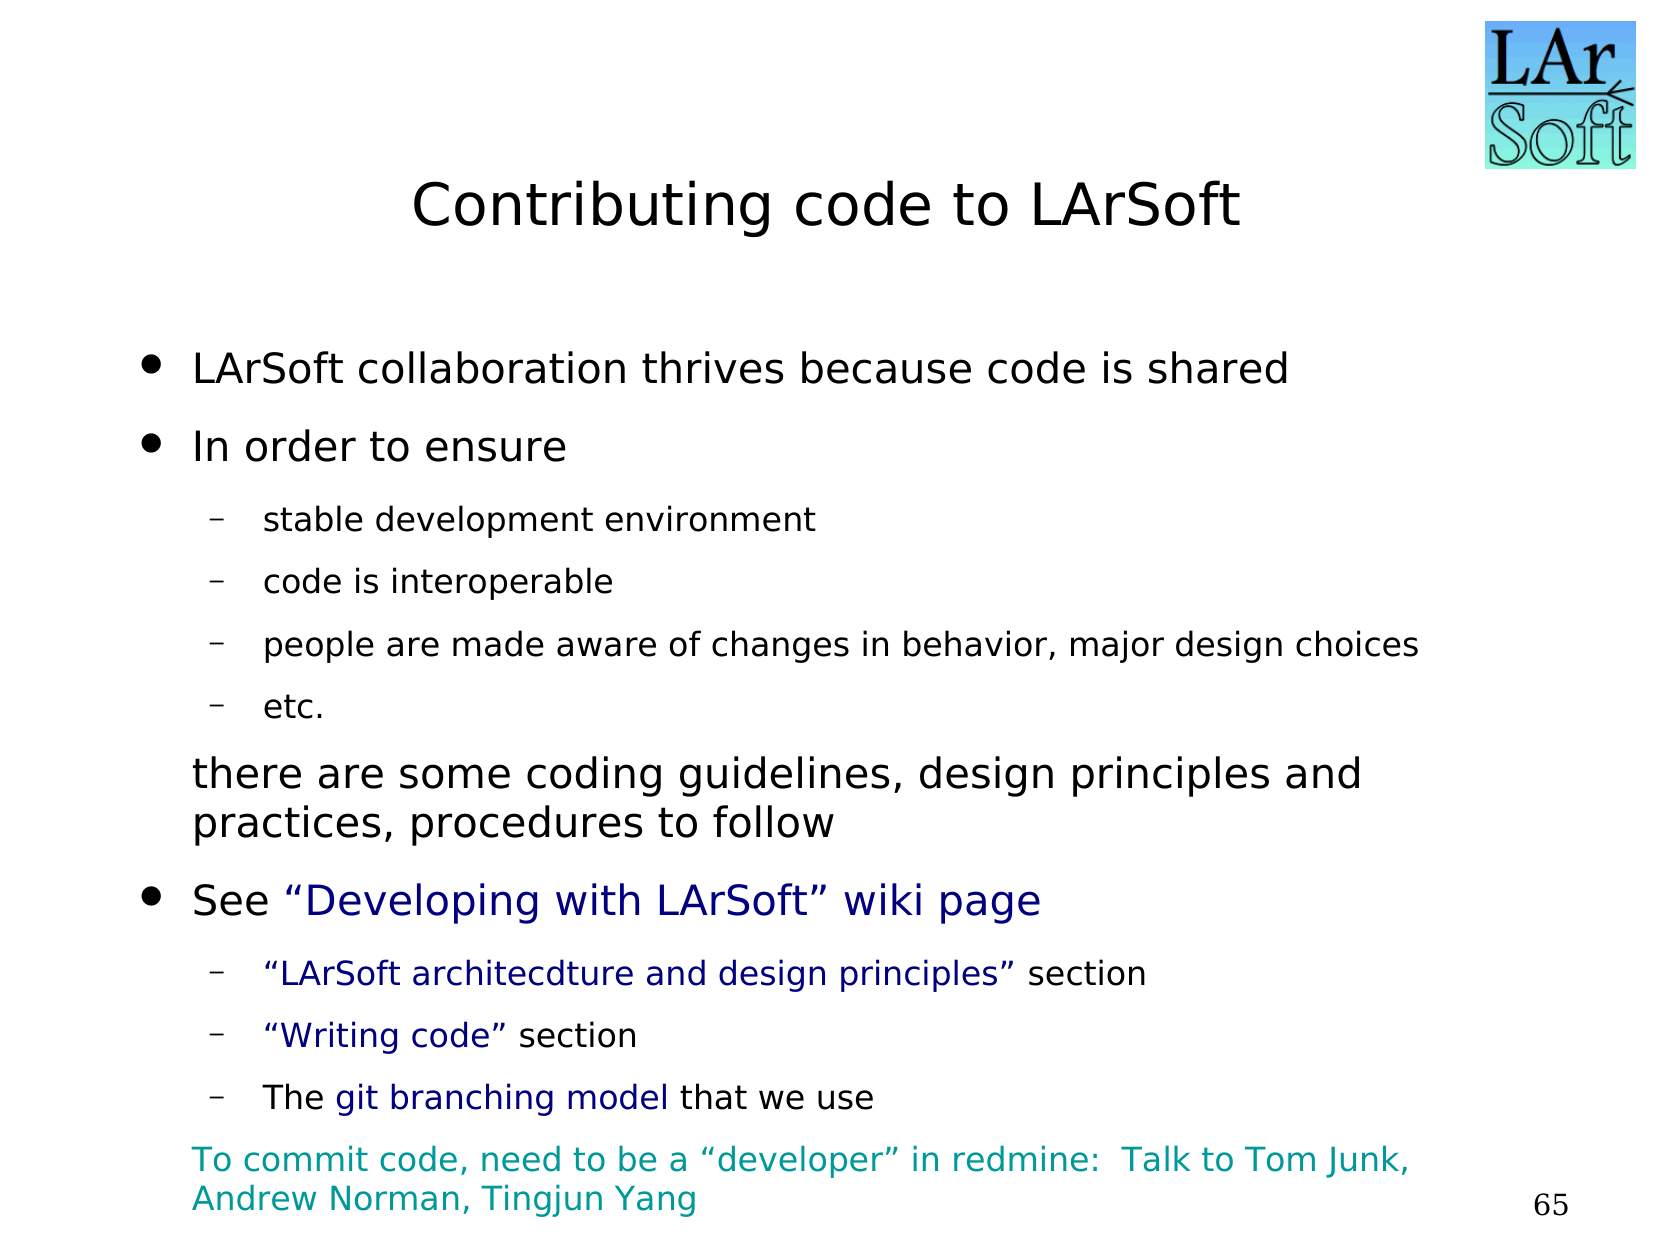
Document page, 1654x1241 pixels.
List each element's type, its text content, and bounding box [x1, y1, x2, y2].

list LArSoft collaboration thrives because code is shared In order to ensure stable development environment code is interoperable people are made aware of changes in behavior, major design choices etc. there are some coding guidelines, design principles and practices, procedures to follow See “Developing with LArSoft” wiki page “LArSoft architecdture and design principles” section “Writing code” section The git branching model that we use To commit code, need to be a “developer” in redmine: Talk to Tom Junk, Andrew Norman, Tingjun Yang [121, 344, 1533, 1241]
picture [1485, 21, 1636, 169]
title Contributing code to LArSoft [121, 102, 1533, 310]
